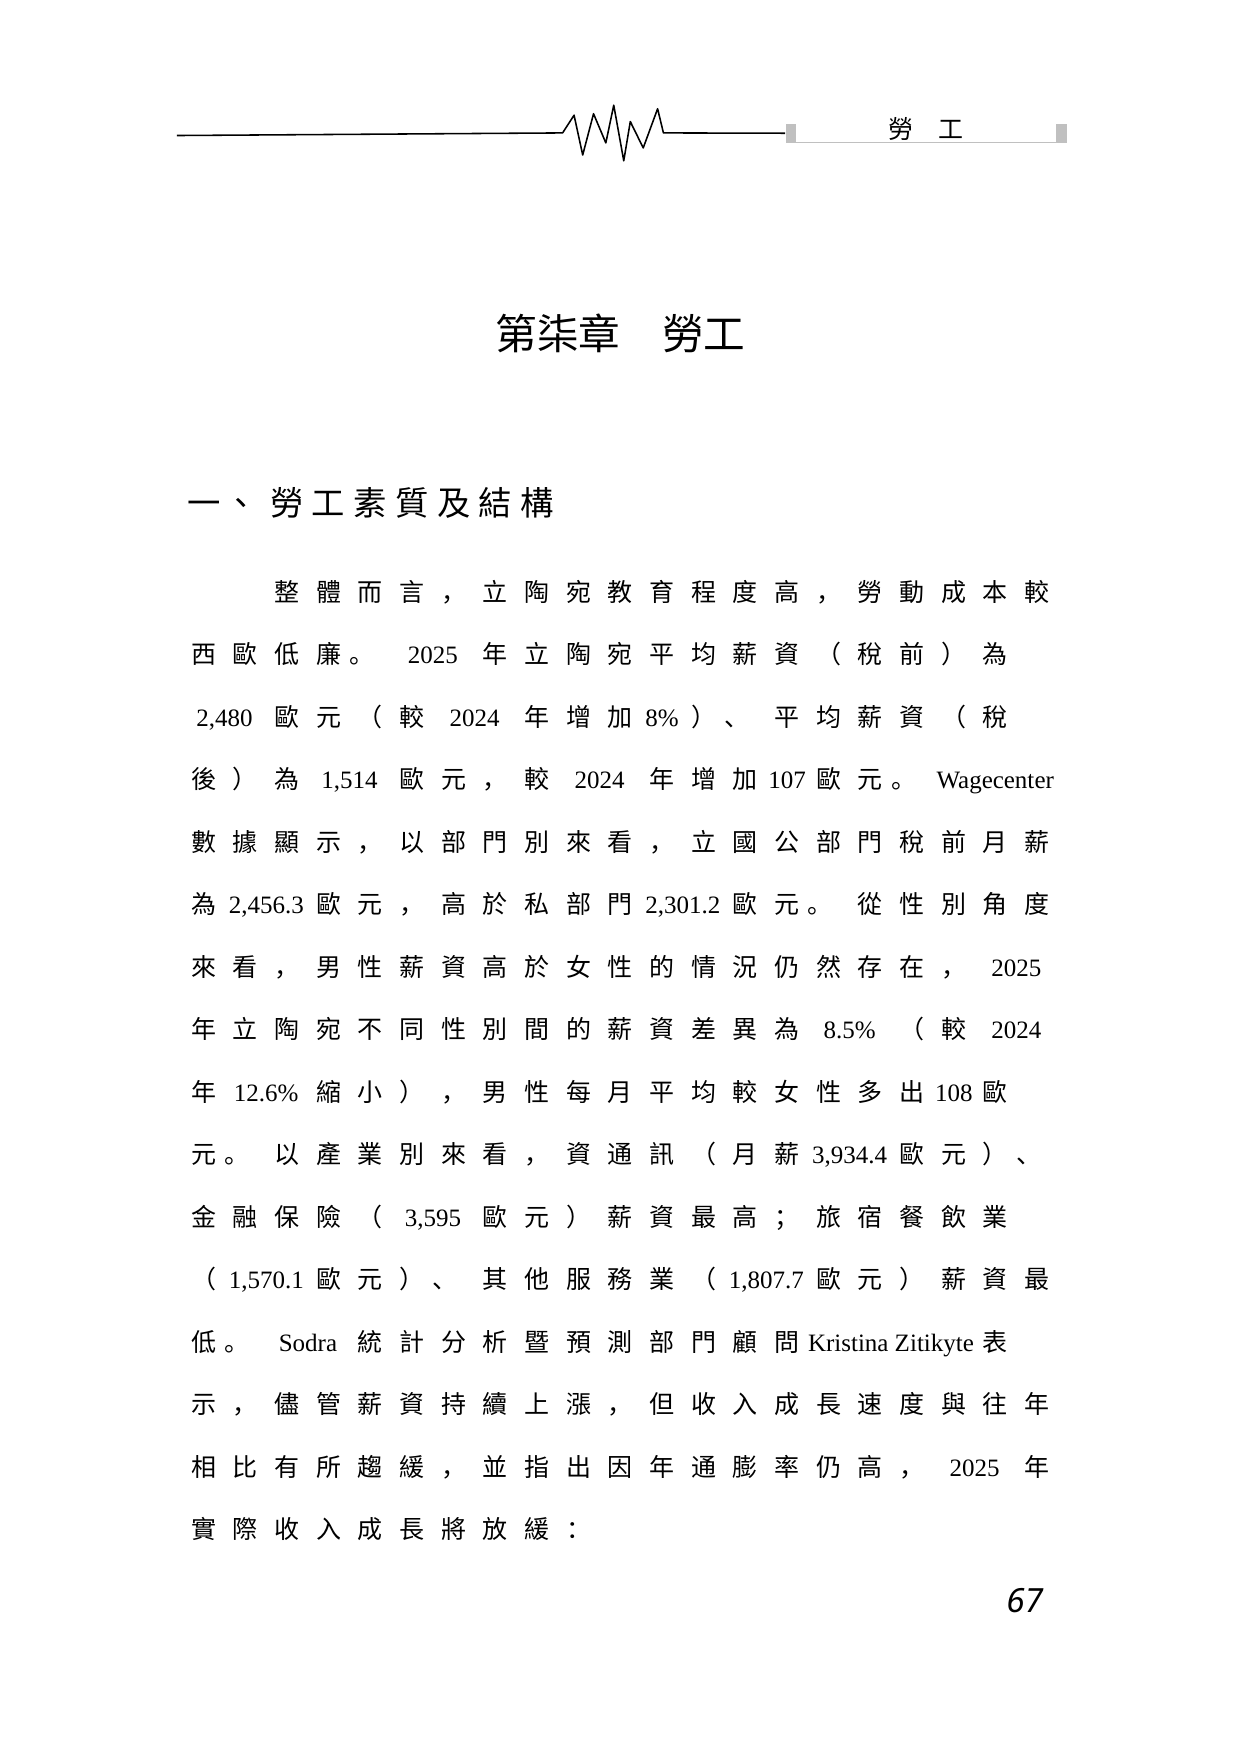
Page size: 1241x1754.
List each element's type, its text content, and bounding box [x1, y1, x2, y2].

text 一、勞工素質及結構 [183, 459, 1058, 522]
text 整體而言，立陶宛教育程度高，勞動成本較西歐低廉。2025年立陶宛平均薪資（稅前）為2,480歐元（較2024年增加8%）、平均薪資（稅後）為1,514歐元，較2024年增加107歐元。Wagecenter數據顯示，以部門別來看，立國公部門稅前月薪為2,456.3歐元，高於私部門2,301.2歐元。從性別角度來看，男性薪資高於女性的情況仍然存在，2025年立陶宛不同性別間的薪資差異為8.5%（較2024年12.6%縮小），男性每月平均較女性多出108歐元。以產業別來看，資通訊（月薪3,934.4歐元）、金融保險（3,595歐元）薪資最高；旅宿餐飲業（1,570.1歐元）、其他服務業（1,807.7歐元）薪資最低。Sodra統計分析暨預測部門顧問Kristina Zitikyte表示，儘管薪資持續上漲，但收入成長速度與往年相比有所趨緩，並指出因年通膨率仍高，2025年實際收入成長將放緩： [183, 549, 1058, 1549]
text 第柒章 勞工 [183, 290, 1058, 352]
